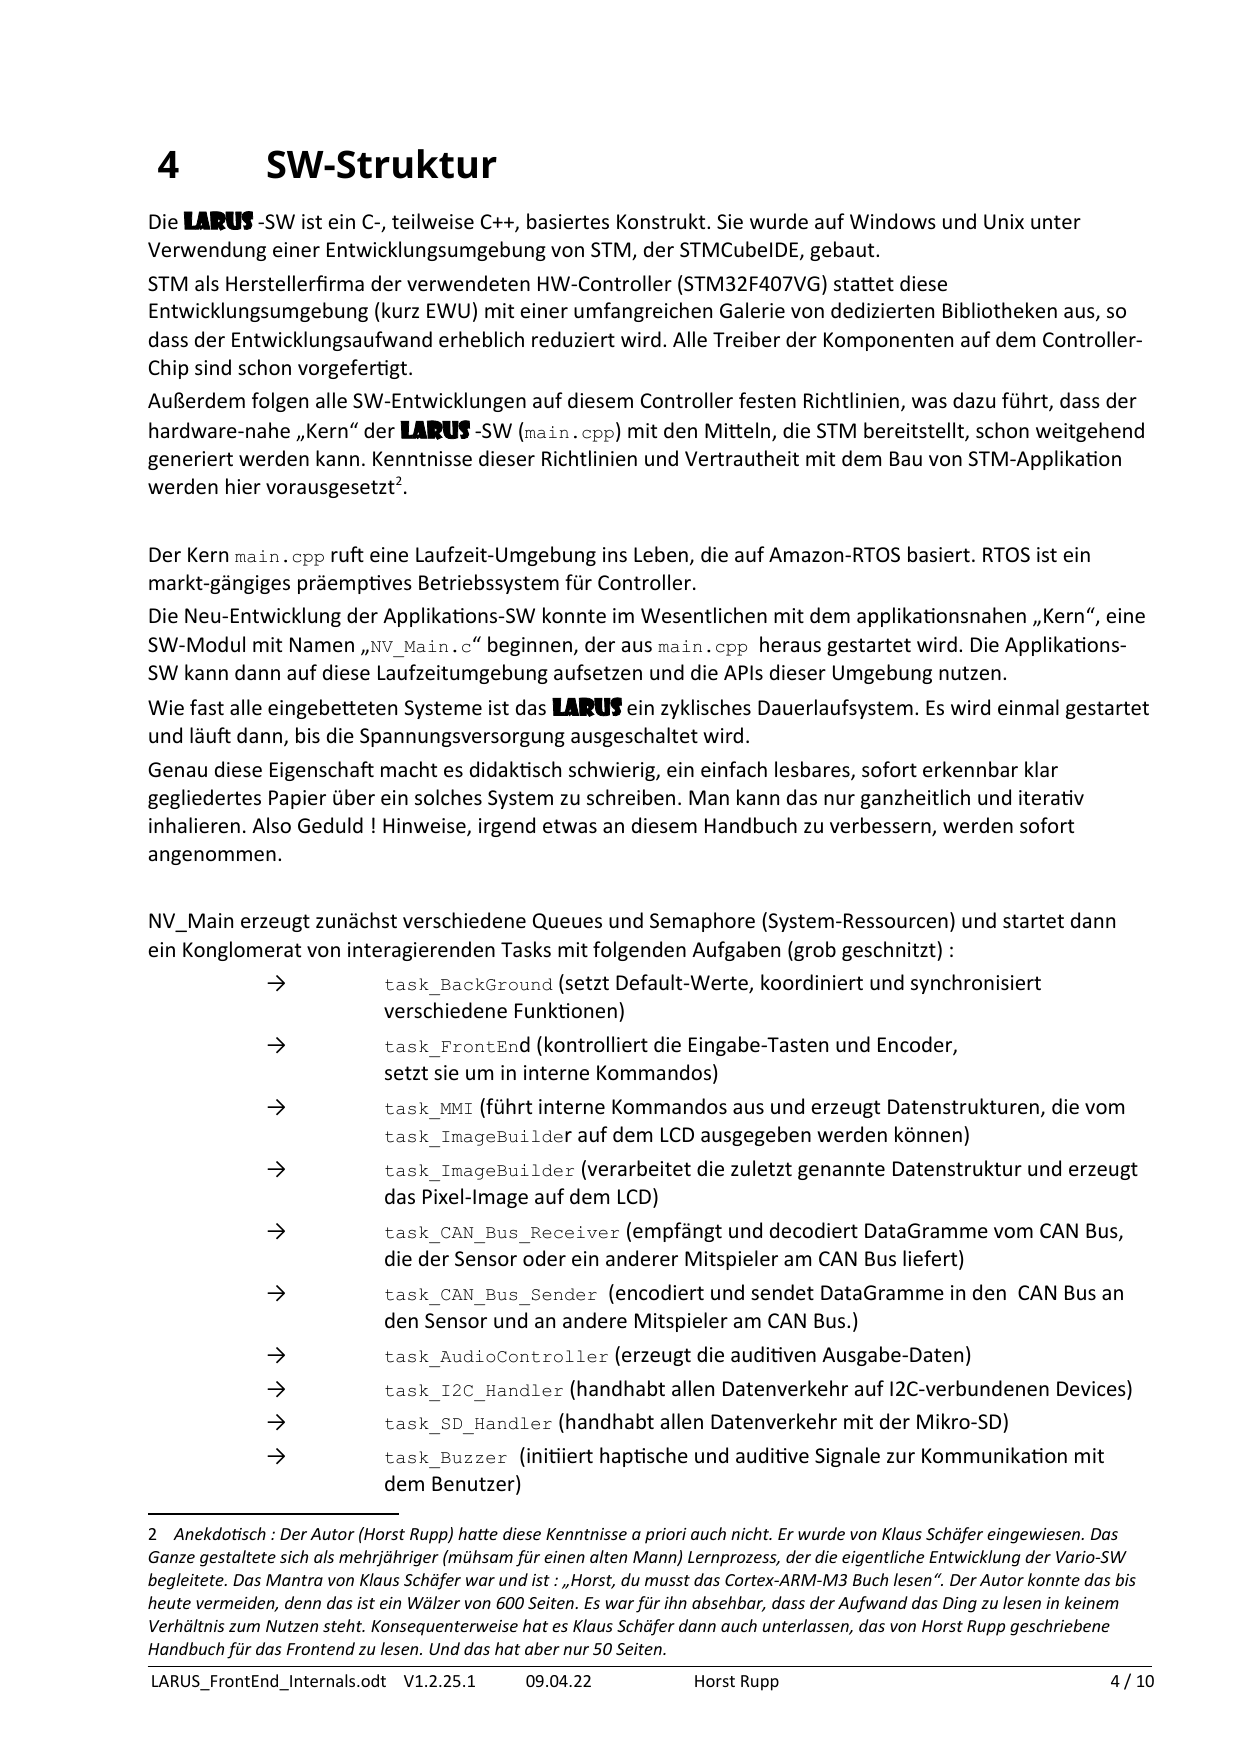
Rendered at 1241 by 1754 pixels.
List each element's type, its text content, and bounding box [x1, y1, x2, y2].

text → task_SD_Handler (handhabt allen Datenverkehr mit der Mikro-SD) [148, 1407, 1152, 1436]
text → task_CAN_Bus_Sender (encodiert und sendet DataGramme in den CAN Bus an den Sensor und an andere Mitspieler am CAN Bus.) [148, 1278, 1152, 1334]
text Die Neu-Entwicklung der Applikations-SW konnte im Wesentlichen mit dem applikationsnahen „Kern“, eine SW-Modul mit Namen „NV_Main.c“ beginnen, der aus main.cpp heraus gestartet wird. Die Applikations-SW kann dann auf diese Laufzeitumgebung aufsetzen und die APIs dieser Umgebung nutzen. [148, 602, 1152, 686]
text → task_FrontEnd (kontrolliert die Eingabe-Tasten und Encoder, setzt sie um in interne Kommandos) [148, 1030, 1152, 1086]
text STM als Herstellerfirma der verwendeten HW-Controller (STM32F407VG) stattet diese Entwicklungsumgebung (kurz EWU) mit einer umfangreichen Galerie von dedizierten Bibliotheken aus, so dass der Entwicklungsaufwand erheblich reduziert wird. Alle Treiber der Komponenten auf dem Controller-Chip sind schon vorgefertigt. [148, 269, 1152, 381]
text Außerdem folgen alle SW-Entwicklungen auf diesem Controller festen Richtlinien, was dazu führt, dass der hardware-nahe „Kern“ der LARUS -SW (main.cpp) mit den Mitteln, die STM bereitstellt, schon weitgehend generiert werden kann. Kenntnisse dieser Richtlinien und Vertrautheit mit dem Bau von STM-Applikation werden hier vorausgesetzt. [148, 387, 1152, 500]
text Genau diese Eigenschaft macht es didaktisch schwierig, ein einfach lesbares, sofort erkennbar klar gegliedertes Papier über ein solches System zu schreiben. Man kann das nur ganzheitlich und iterativ inhalieren. Also Geduld ! Hinweise, irgend etwas an diesem Handbuch zu verbessern, werden sofort angenommen. [148, 755, 1152, 867]
text → task_ImageBuilder (verarbeitet die zuletzt genannte Datenstruktur und erzeugt das Pixel-Image auf dem LCD) [148, 1154, 1152, 1210]
text Wie fast alle eingebetteten Systeme ist das LARUS ein zyklisches Dauerlaufsystem. Es wird einmal gestartet und läuft dann, bis die Spannungsversorgung ausgeschaltet wird. [148, 692, 1152, 749]
text → task_I2C_Handler (handhabt allen Datenverkehr auf I2C-verbundenen Devices) [148, 1374, 1152, 1402]
text → task_BackGround (setzt Default-Werte, koordiniert und synchronisiert verschiedene Funktionen) [148, 968, 1152, 1024]
text Die LARUS -SW ist ein C-, teilweise C++, basiertes Konstrukt. Sie wurde auf Windows und Unix unter Verwendung einer Entwicklungsumgebung von STM, der STMCubeIDE, gebaut. [148, 205, 1152, 263]
text → task_AudioController (erzeugt die auditiven Ausgabe-Daten) [148, 1340, 1152, 1368]
text → task_MMI (führt interne Kommandos aus und erzeugt Datenstrukturen, die vom task_ImageBuilder auf dem LCD ausgegeben werden können) [148, 1092, 1152, 1148]
text NV_Main erzeugt zunächst verschiedene Queues und Semaphore (System-Ressourcen) und startet dann ein Konglomerat von interagierenden Tasks mit folgenden Aufgaben (grob geschnitzt) : [148, 907, 1152, 963]
text → task_CAN_Bus_Receiver (empfängt und decodiert DataGramme vom CAN Bus, die der Sensor oder ein anderer Mitspieler am CAN Bus liefert) [148, 1216, 1152, 1272]
text Der Kern main.cpp ruft eine Laufzeit-Umgebung ins Leben, die auf Amazon-RTOS basiert. RTOS ist ein markt-gängiges präemptives Betriebssystem für Controller. [148, 540, 1152, 596]
subtitle SW-Struktur [148, 138, 1128, 190]
text → task_Buzzer (initiiert haptische und auditive Signale zur Kommunikation mit dem Benutzer) [148, 1441, 1152, 1497]
text Anekdotisch : Der Autor (Horst Rupp) hatte diese Kenntnisse a priori auch nicht. Er wurde von Klaus Schäfer eingewiesen. Das Ganze gestaltete sich als mehrjähriger (mühsam für einen alten Mann) Lernprozess, der die eigentliche Entwicklung der Vario-SW begleitete. Das Mantra von Klaus Schäfer war und ist : „Horst, du musst das Cortex-ARM-M3 Buch lesen“. Der Autor konnte das bis heute vermeiden, denn das ist ein Wälzer von 600 Seiten. Es war für ihn absehbar, dass der Aufwand das Ding zu lesen in keinem Verhältnis zum Nutzen steht. Konsequenterweise hat es Klaus Schäfer dann auch unterlassen, das von Horst Rupp geschriebene Handbuch für das Frontend zu lesen. Und das hat aber nur 50 Seiten. [148, 1523, 1152, 1660]
